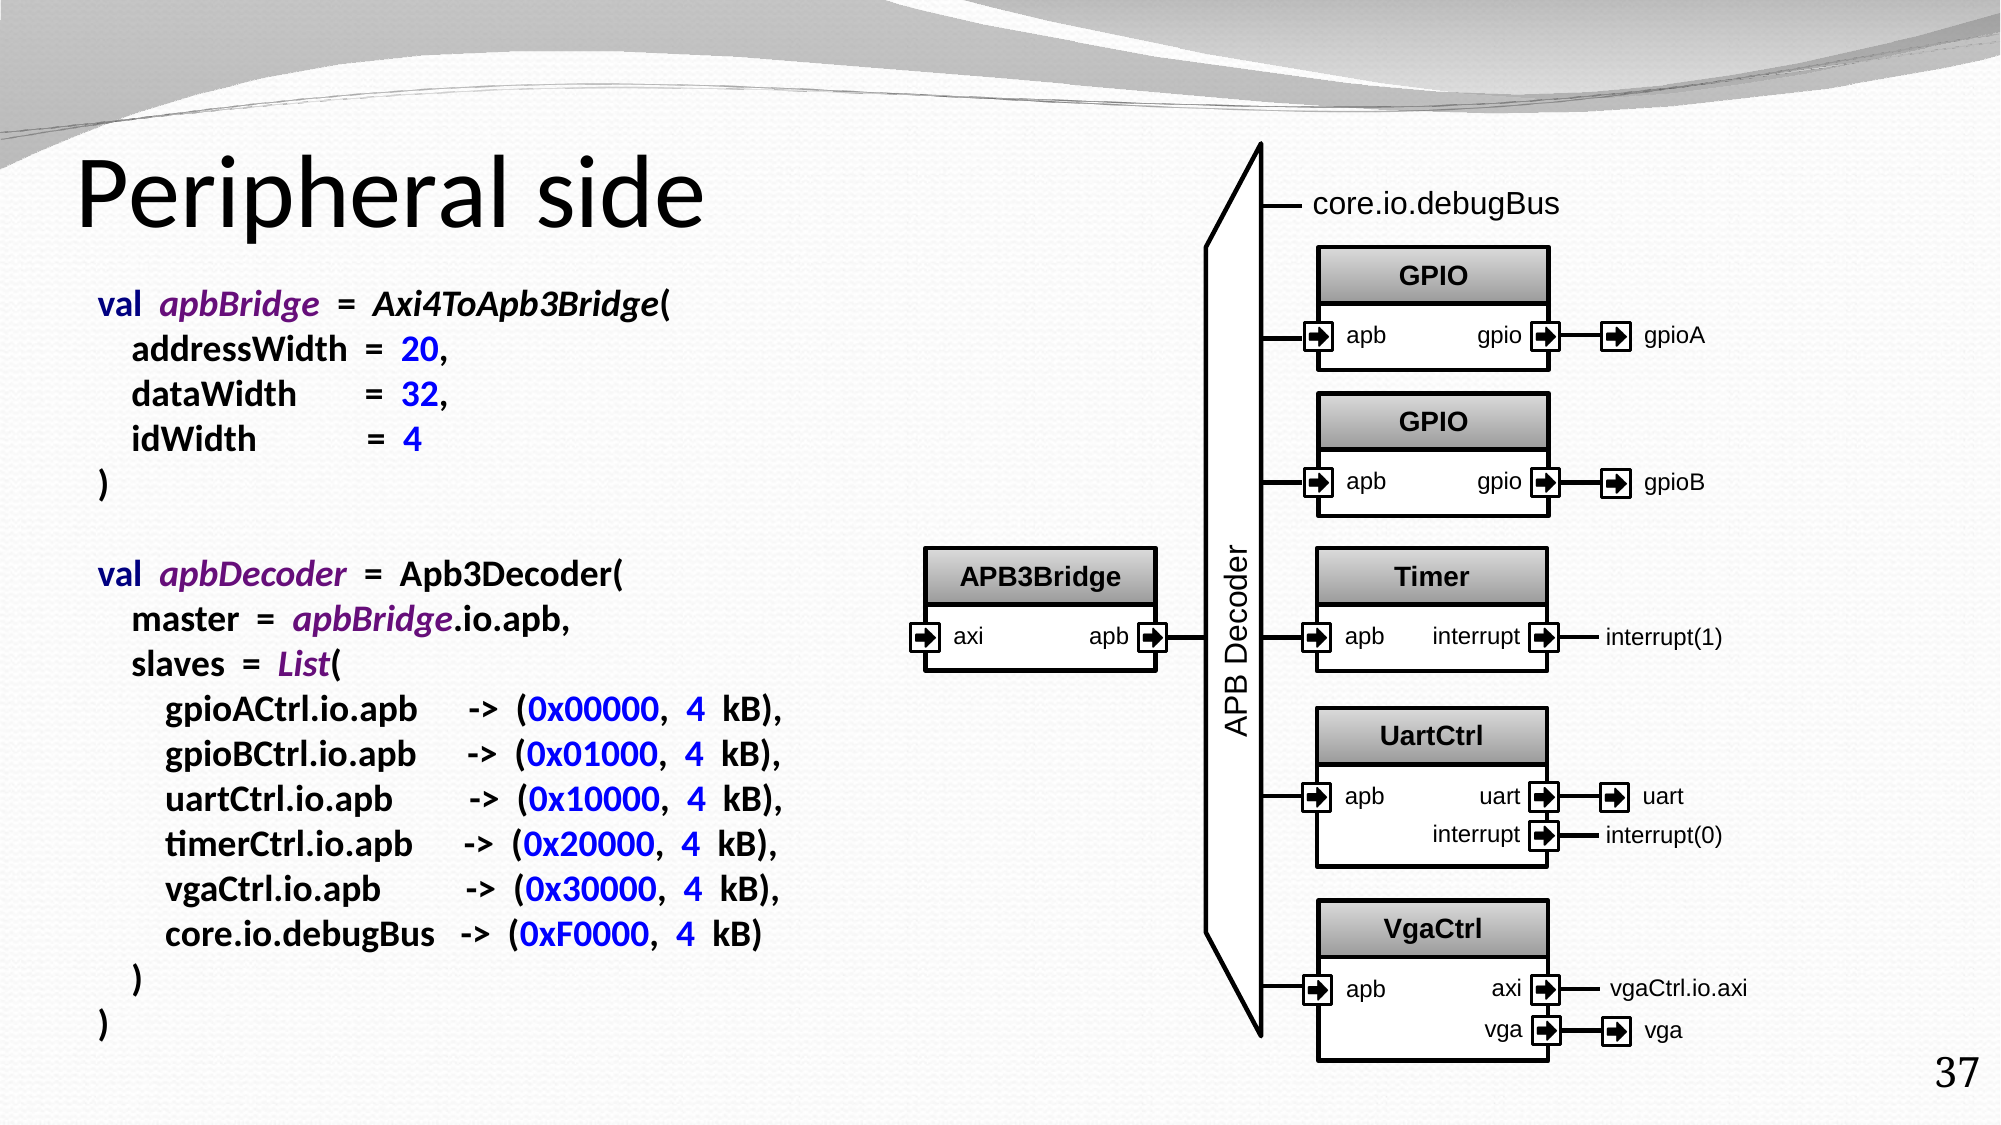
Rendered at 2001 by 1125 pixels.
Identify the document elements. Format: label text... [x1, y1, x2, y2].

text_box val apbBridge = Axi4ToApb3Bridge( addressWidth = 20, dataWidth = 32, idWidth = 4 ) val apbDecoder = Apb3Decoder( master = apbBridge.io.apb, slaves = List( gpioACtrl.io.apb -> (0x00000, 4 kB), gpioBCtrl.io.apb -> (0x01000, 4 kB), uartCtrl.io.apb -> (0x10000, 4 kB), timerCtrl.io.apb -> (0x20000, 4 kB), vgaCtrl.io.apb -> (0x30000, 4 kB), core.io.debugBus -> (0xF0000, 4 kB) ) ) [82, 271, 800, 1125]
title Peripheral side [75, 60, 1426, 248]
picture [0, 0, 2001, 1125]
text_box [1813, 1042, 1981, 1103]
